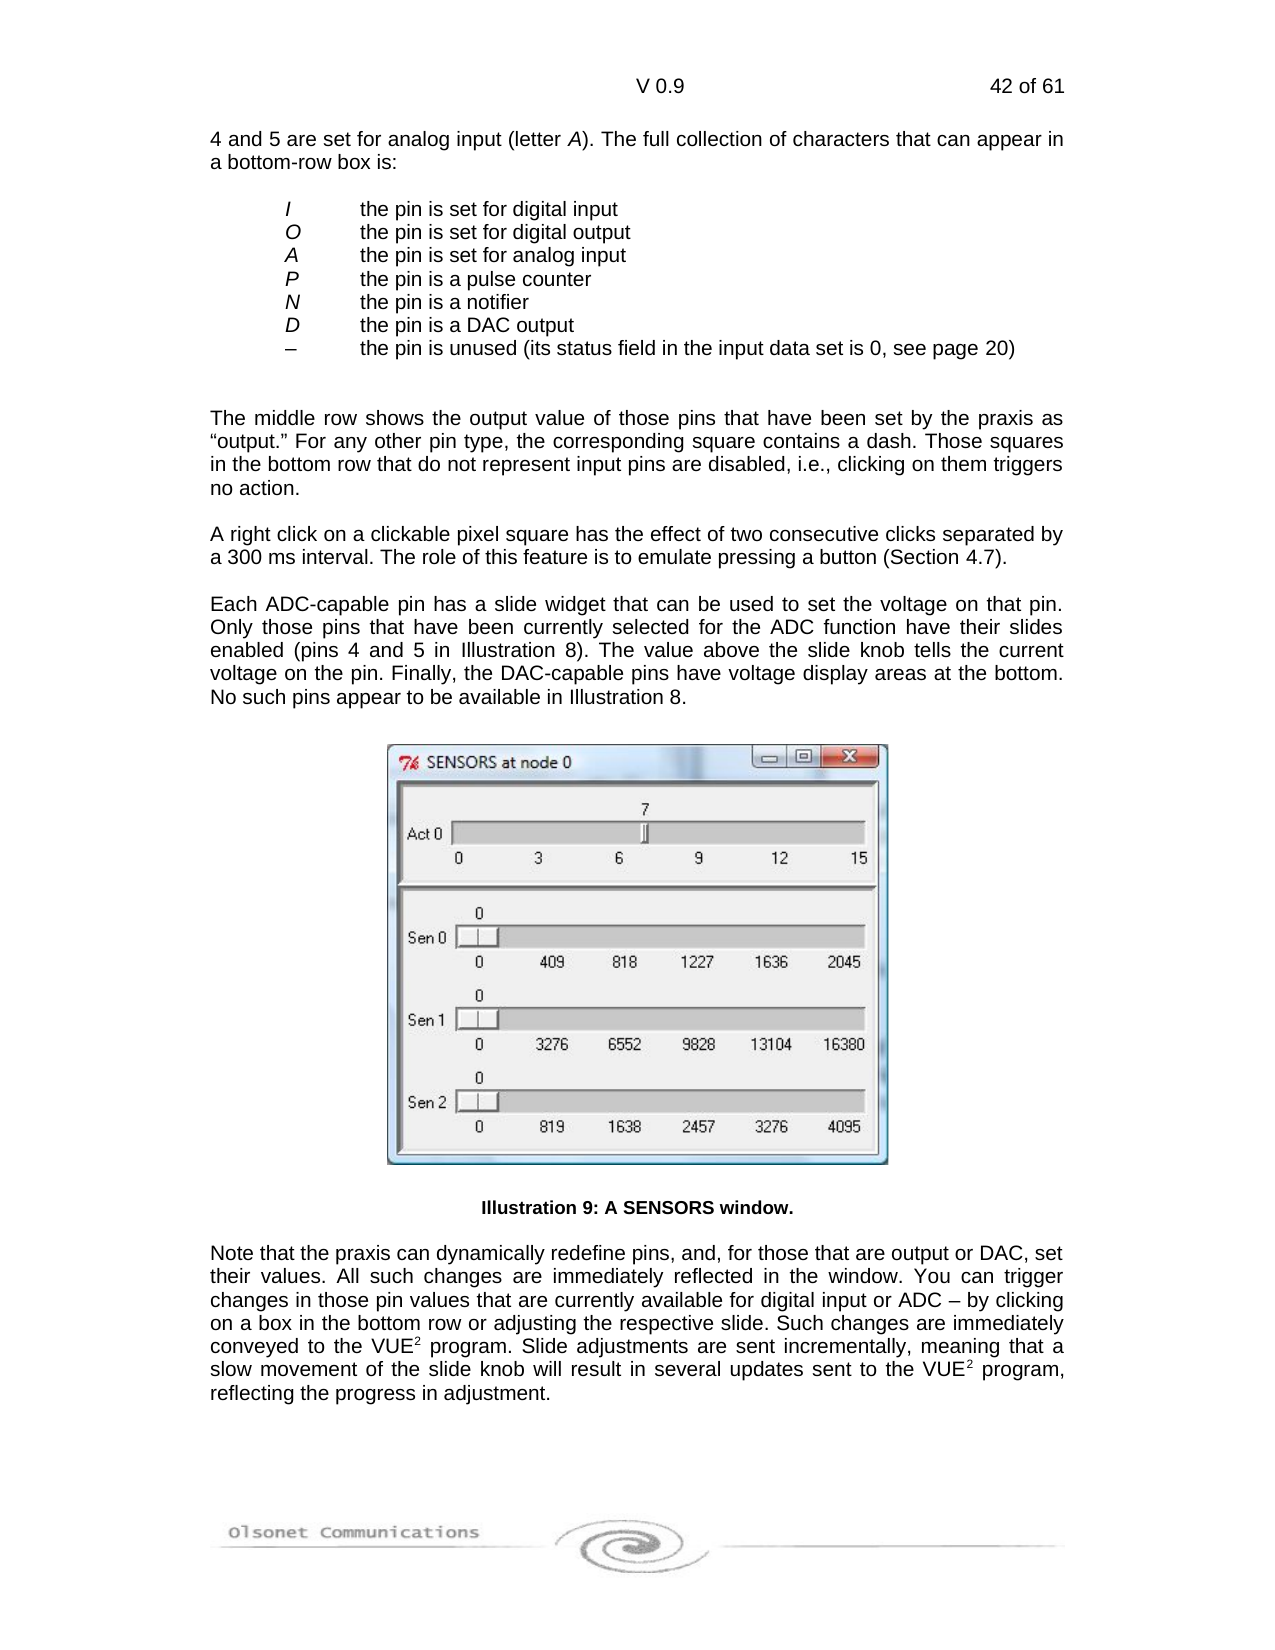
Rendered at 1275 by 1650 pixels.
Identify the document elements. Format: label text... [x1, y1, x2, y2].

text P the pin is a pulse counter [285, 267, 1065, 290]
text A the pin is set for analog input [285, 244, 1065, 267]
text 4 and 5 are set for analog input (letter A). The full collection of characters that can appear in a bottom-row box is: [210, 128, 1065, 174]
picture [210, 1504, 1065, 1596]
text A right click on a clickable pixel square has the effect of two consecutive clicks separated by a 300 ms interval. The role of this feature is to emulate pressing a button (Section 4.7). [210, 523, 1065, 569]
text N the pin is a notifier [285, 290, 1065, 313]
text D the pin is a DAC output [285, 313, 1065, 337]
text – the pin is unused (its status field in the input data set is 0, see page 20) [285, 337, 1065, 360]
text O the pin is set for digital output [285, 221, 1065, 244]
text I the pin is set for digital input [285, 197, 1065, 221]
picture [387, 744, 889, 1165]
text Note that the praxis can dynamically redefine pins, and, for those that are output or DAC, set their values. All such changes are immediately reflected in the window. You can trigger changes in those pin values that are currently available for digital input or ADC – by clicking on a box in the bottom row or adjusting the respective slide. Such changes are immediately conveyed to the VUE2 program. Slide adjustments are sent incrementally, meaning that a slow movement of the slide knob will result in several updates sent to the VUE2 program, reflecting the progress in adjustment. [210, 1242, 1065, 1404]
text Each ADC-capable pin has a slide widget that can be used to set the voltage on that pin. Only those pins that have been currently selected for the ADC function have their slides enabled (pins 4 and 5 in Illustration 8). The value above the slide knob tells the current voltage on the pin. Finally, the DAC-capable pins have voltage display areas at the bottom. No such pins appear to be available in Illustration 8. [210, 592, 1065, 708]
text The middle row shows the output value of those pins that have been set by the praxis as “output.” For any other pin type, the corresponding square contains a dash. Those squares in the bottom row that do not represent input pins are disabled, i.e., clicking on them triggers no action. [210, 406, 1065, 499]
text Illustration 9: A SENSORS window. [387, 1198, 888, 1218]
